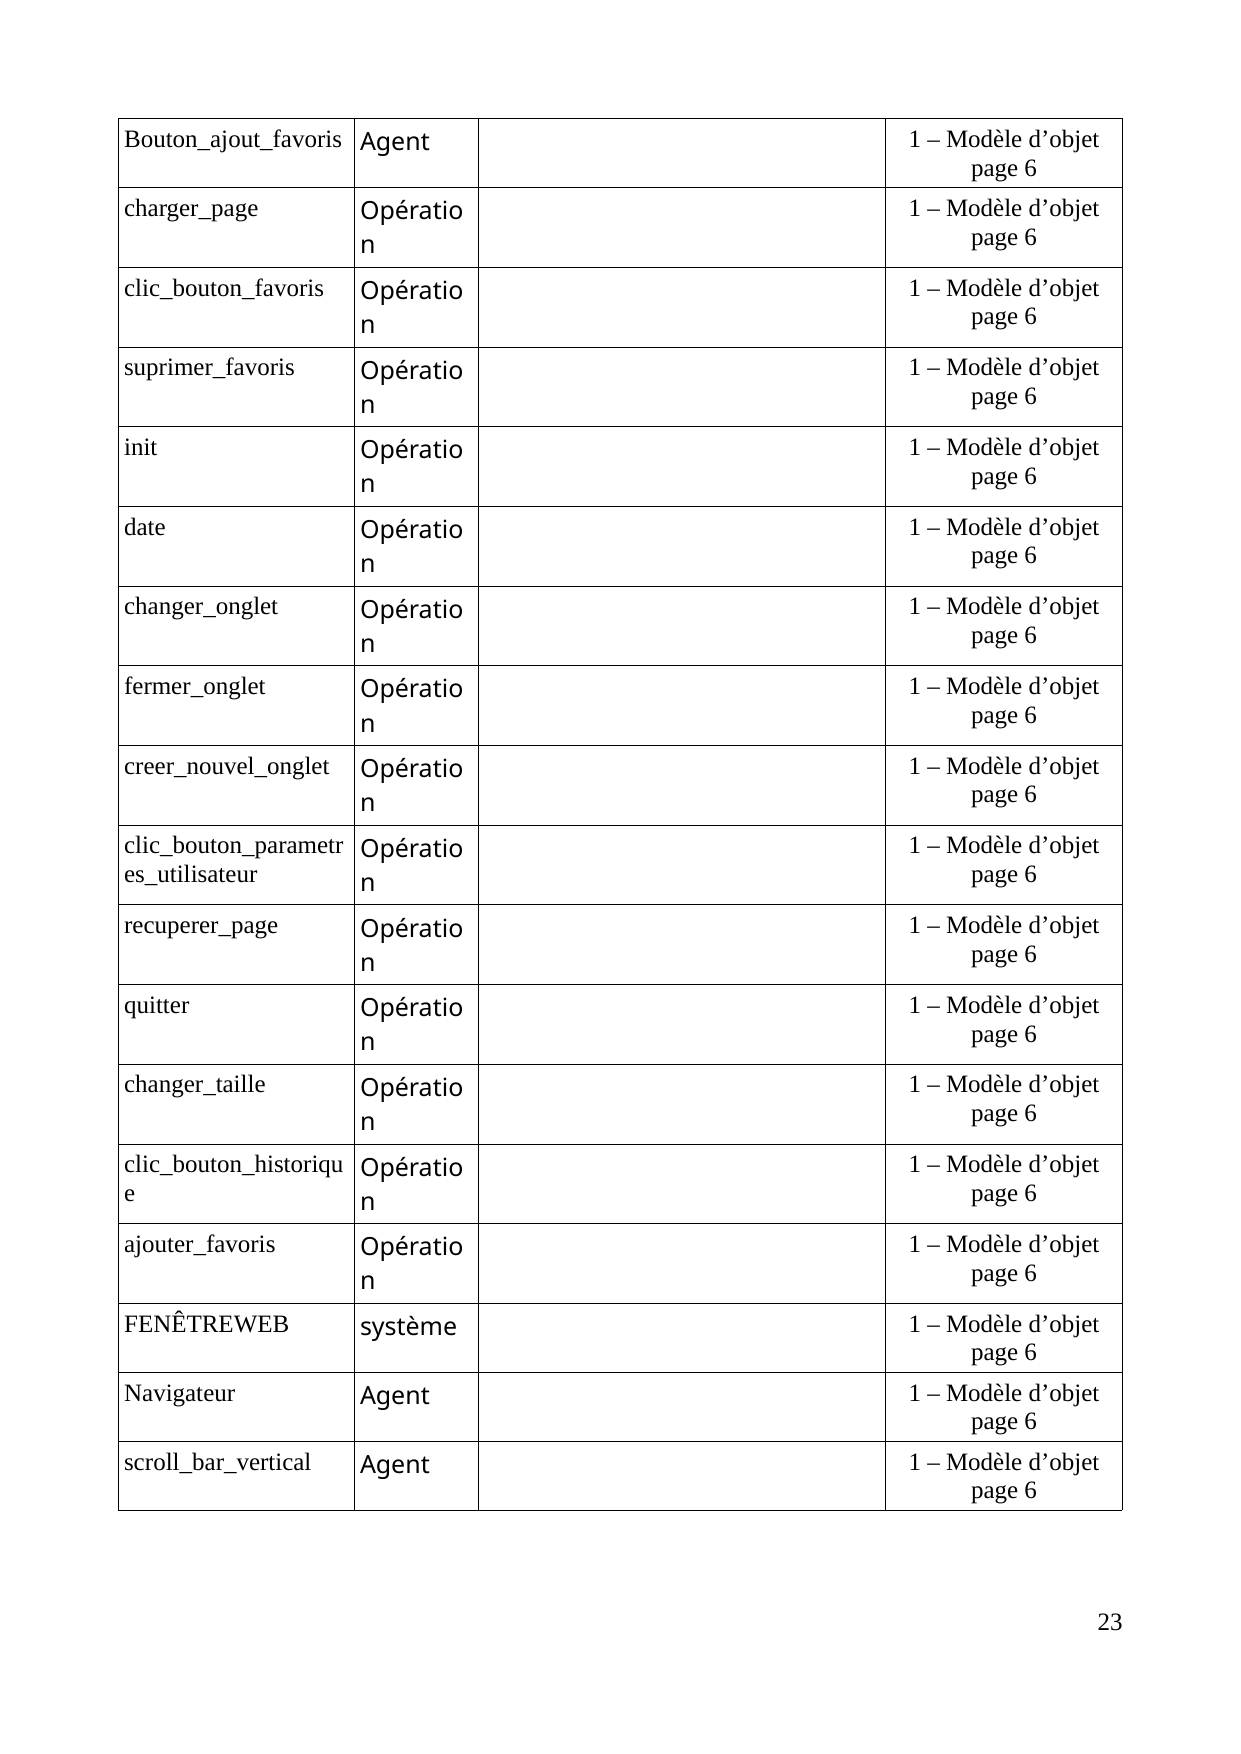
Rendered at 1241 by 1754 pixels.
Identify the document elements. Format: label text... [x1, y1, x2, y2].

table_cell FENÊTREWEB [119, 1304, 354, 1372]
table_cell 1 – Modèle d’objet page 6 [886, 826, 1122, 904]
table_cell clic_bouton_favoris [119, 268, 354, 347]
table_cell Opération [355, 507, 478, 586]
table_cell [479, 507, 885, 586]
table_cell Opération [355, 1065, 478, 1143]
table_cell changer_taille [119, 1065, 354, 1143]
table_cell [479, 1224, 885, 1303]
table_cell [479, 268, 885, 347]
table_cell [479, 746, 885, 825]
table_cell Opération [355, 746, 478, 825]
table_cell clic_bouton_historique [119, 1145, 354, 1223]
table_cell 1 – Modèle d’objet page 6 [886, 348, 1122, 426]
table_cell Opération [355, 1224, 478, 1303]
table_cell [479, 666, 885, 745]
table_cell [479, 905, 885, 984]
table_cell 1 – Modèle d’objet page 6 [886, 1065, 1122, 1143]
table_cell quitter [119, 985, 354, 1064]
table_cell Opération [355, 985, 478, 1064]
table_cell changer_onglet [119, 587, 354, 665]
table_cell [479, 1442, 885, 1510]
table_cell [479, 348, 885, 426]
table_cell Agent [355, 1442, 478, 1510]
table_cell [479, 1145, 885, 1223]
table_cell [479, 985, 885, 1064]
table_cell init [119, 427, 354, 506]
table_cell fermer_onglet [119, 666, 354, 745]
table_cell Opération [355, 188, 478, 267]
table_cell [479, 1373, 885, 1441]
table_cell Navigateur [119, 1373, 354, 1441]
table_cell 1 – Modèle d’objet page 6 [886, 188, 1122, 267]
table_cell ajouter_favoris [119, 1224, 354, 1303]
table_cell système [355, 1304, 478, 1372]
table_cell scroll_bar_vertical [119, 1442, 354, 1510]
table_cell [479, 427, 885, 506]
table_cell creer_nouvel_onglet [119, 746, 354, 825]
table_cell 1 – Modèle d’objet page 6 [886, 1442, 1122, 1510]
table_cell 1 – Modèle d’objet page 6 [886, 427, 1122, 506]
table_cell Opération [355, 587, 478, 665]
table_cell 1 – Modèle d’objet page 6 [886, 1304, 1122, 1372]
table_cell [479, 826, 885, 904]
table_cell 1 – Modèle d’objet page 6 [886, 1373, 1122, 1441]
table_cell 1 – Modèle d’objet page 6 [886, 119, 1122, 187]
table_cell Opération [355, 1145, 478, 1223]
table_cell Opération [355, 905, 478, 984]
table_cell clic_bouton_parametres_utilisateur [119, 826, 354, 904]
table_cell 1 – Modèle d’objet page 6 [886, 1224, 1122, 1303]
table_cell 1 – Modèle d’objet page 6 [886, 666, 1122, 745]
table_cell 1 – Modèle d’objet page 6 [886, 507, 1122, 586]
table_cell 1 – Modèle d’objet page 6 [886, 746, 1122, 825]
table_cell [479, 119, 885, 187]
table_cell suprimer_favoris [119, 348, 354, 426]
table_cell 1 – Modèle d’objet page 6 [886, 1145, 1122, 1223]
table_cell Opération [355, 427, 478, 506]
table_cell 1 – Modèle d’objet page 6 [886, 905, 1122, 984]
table_cell 1 – Modèle d’objet page 6 [886, 268, 1122, 347]
table_cell date [119, 507, 354, 586]
table_cell Opération [355, 268, 478, 347]
table_cell Opération [355, 826, 478, 904]
table_cell [479, 1065, 885, 1143]
table_cell [479, 1304, 885, 1372]
table_cell recuperer_page [119, 905, 354, 984]
table_cell Opération [355, 666, 478, 745]
table_cell Opération [355, 348, 478, 426]
table_cell Agent [355, 119, 478, 187]
table_cell Bouton_ajout_favoris [119, 119, 354, 187]
table_cell 1 – Modèle d’objet page 6 [886, 985, 1122, 1064]
table_cell 1 – Modèle d’objet page 6 [886, 587, 1122, 665]
table_cell [479, 587, 885, 665]
table_cell [479, 188, 885, 267]
table_cell charger_page [119, 188, 354, 267]
table_cell Agent [355, 1373, 478, 1441]
